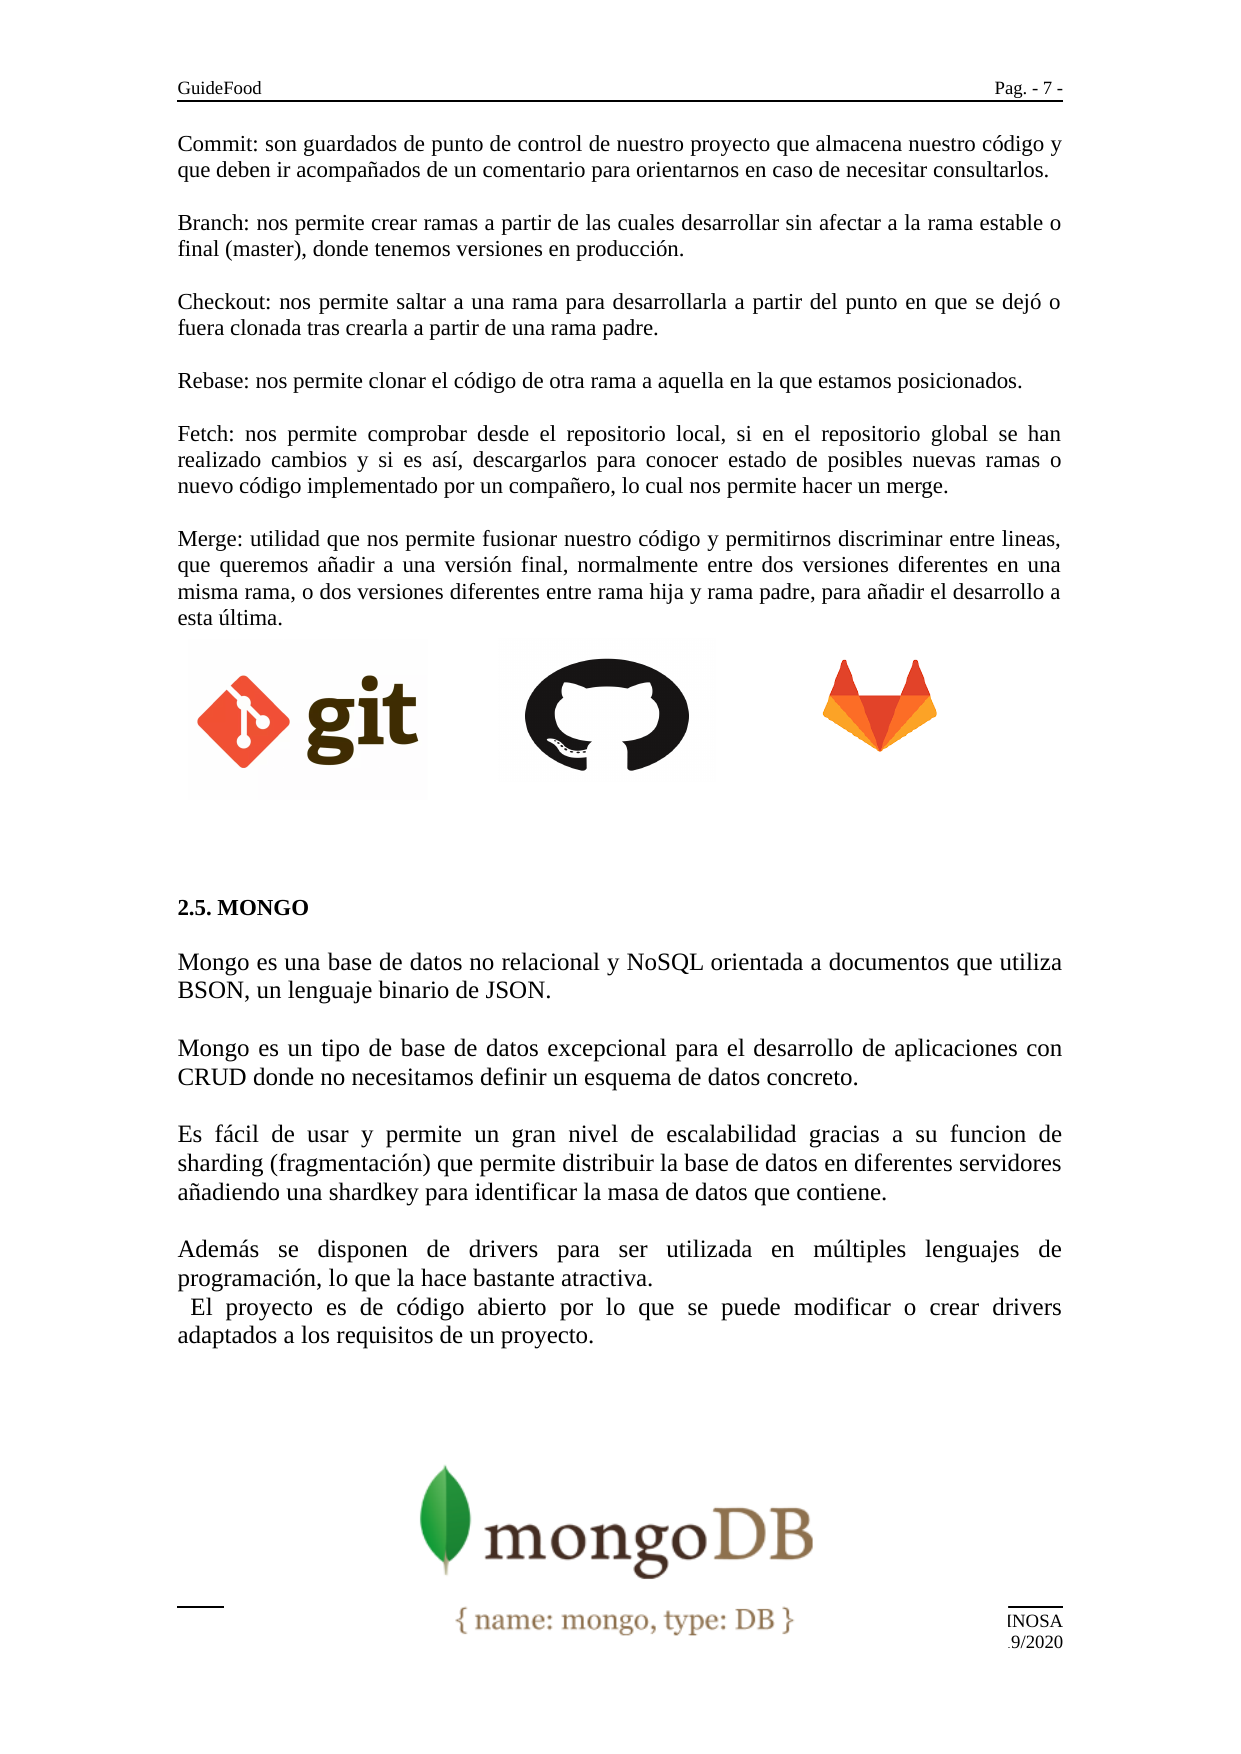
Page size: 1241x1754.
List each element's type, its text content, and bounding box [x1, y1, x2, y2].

picture [187, 639, 428, 800]
text Mongo es un tipo de base de datos excepcional para el desarrollo de aplicaciones con CRUD donde no necesitamos definir un esquema de datos concreto. [177, 1033, 1063, 1091]
text Es fácil de usar y permite un gran nivel de escalabilidad gracias a su funcion de sharding (fragmentación) que permite distribuir la base de datos en diferentes servidores añadiendo una shardkey para identificar la masa de datos que contiene. [177, 1119, 1063, 1206]
text Commit: son guardados de punto de control de nuestro proyecto que almacena nuestro código y que deben ir acompañados de un comentario para orientarnos en caso de necesitar consultarlos. [177, 130, 1063, 183]
text Rebase: nos permite clonar el código de otra rama a aquella en la que estamos posicionados. [177, 367, 1063, 393]
text El proyecto es de código abierto por lo que se puede modificar o crear drivers adaptados a los requisitos de un proyecto. [177, 1292, 1063, 1349]
picture [498, 638, 716, 782]
text Mongo es una base de datos no relacional y NoSQL orientada a documentos que utiliza BSON, un lenguaje binario de JSON. [177, 947, 1063, 1004]
picture [224, 1381, 1009, 1715]
text 2.5. MONGO [177, 894, 1063, 921]
text Branch: nos permite crear ramas a partir de las cuales desarrollar sin afectar a la rama estable o final (master), donde tenemos versiones en producción. [177, 209, 1063, 262]
picture [781, 623, 962, 788]
text Checkout: nos permite saltar a una rama para desarrollarla a partir del punto en que se dejó o fuera clonada tras crearla a partir de una rama padre. [177, 288, 1063, 341]
text Merge: utilidad que nos permite fusionar nuestro código y permitirnos discriminar entre lineas, que queremos añadir a una versión final, normalmente entre dos versiones diferentes en una misma rama, o dos versiones diferentes entre rama hija y rama padre, para añadir el desarrollo a esta última. [177, 525, 1063, 623]
text Fetch: nos permite comprobar desde el repositorio local, si en el repositorio global se han realizado cambios y si es así, descargarlos para conocer estado de posibles nuevas ramas o nuevo código implementado por un compañero, lo cual nos permite hacer un merge. [177, 420, 1063, 499]
text Además se disponen de drivers para ser utilizada en múltiples lenguajes de programación, lo que la hace bastante atractiva. [177, 1234, 1063, 1292]
